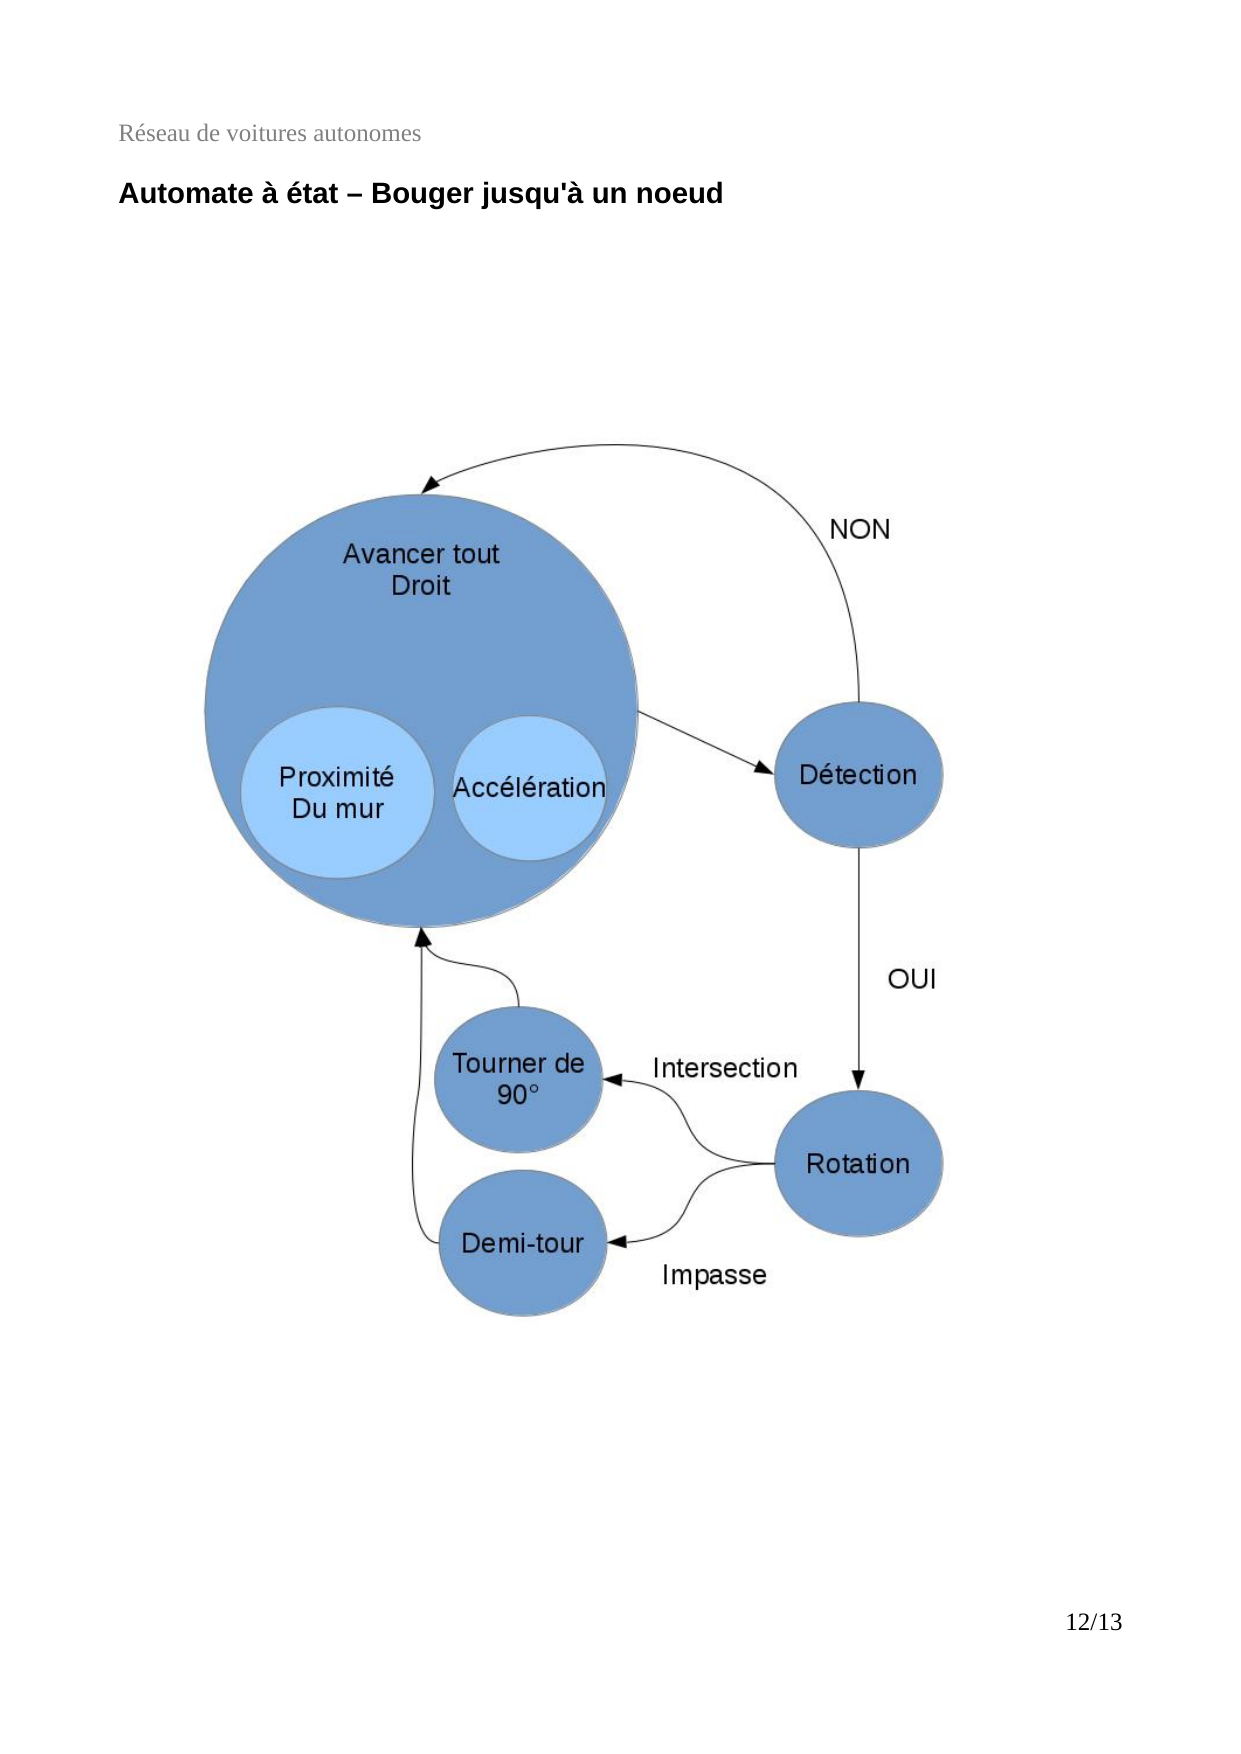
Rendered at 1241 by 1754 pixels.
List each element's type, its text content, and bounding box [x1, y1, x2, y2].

subtitle Automate à état – Bouger jusqu'à un noeud [118, 176, 1122, 210]
picture [156, 270, 1084, 1581]
